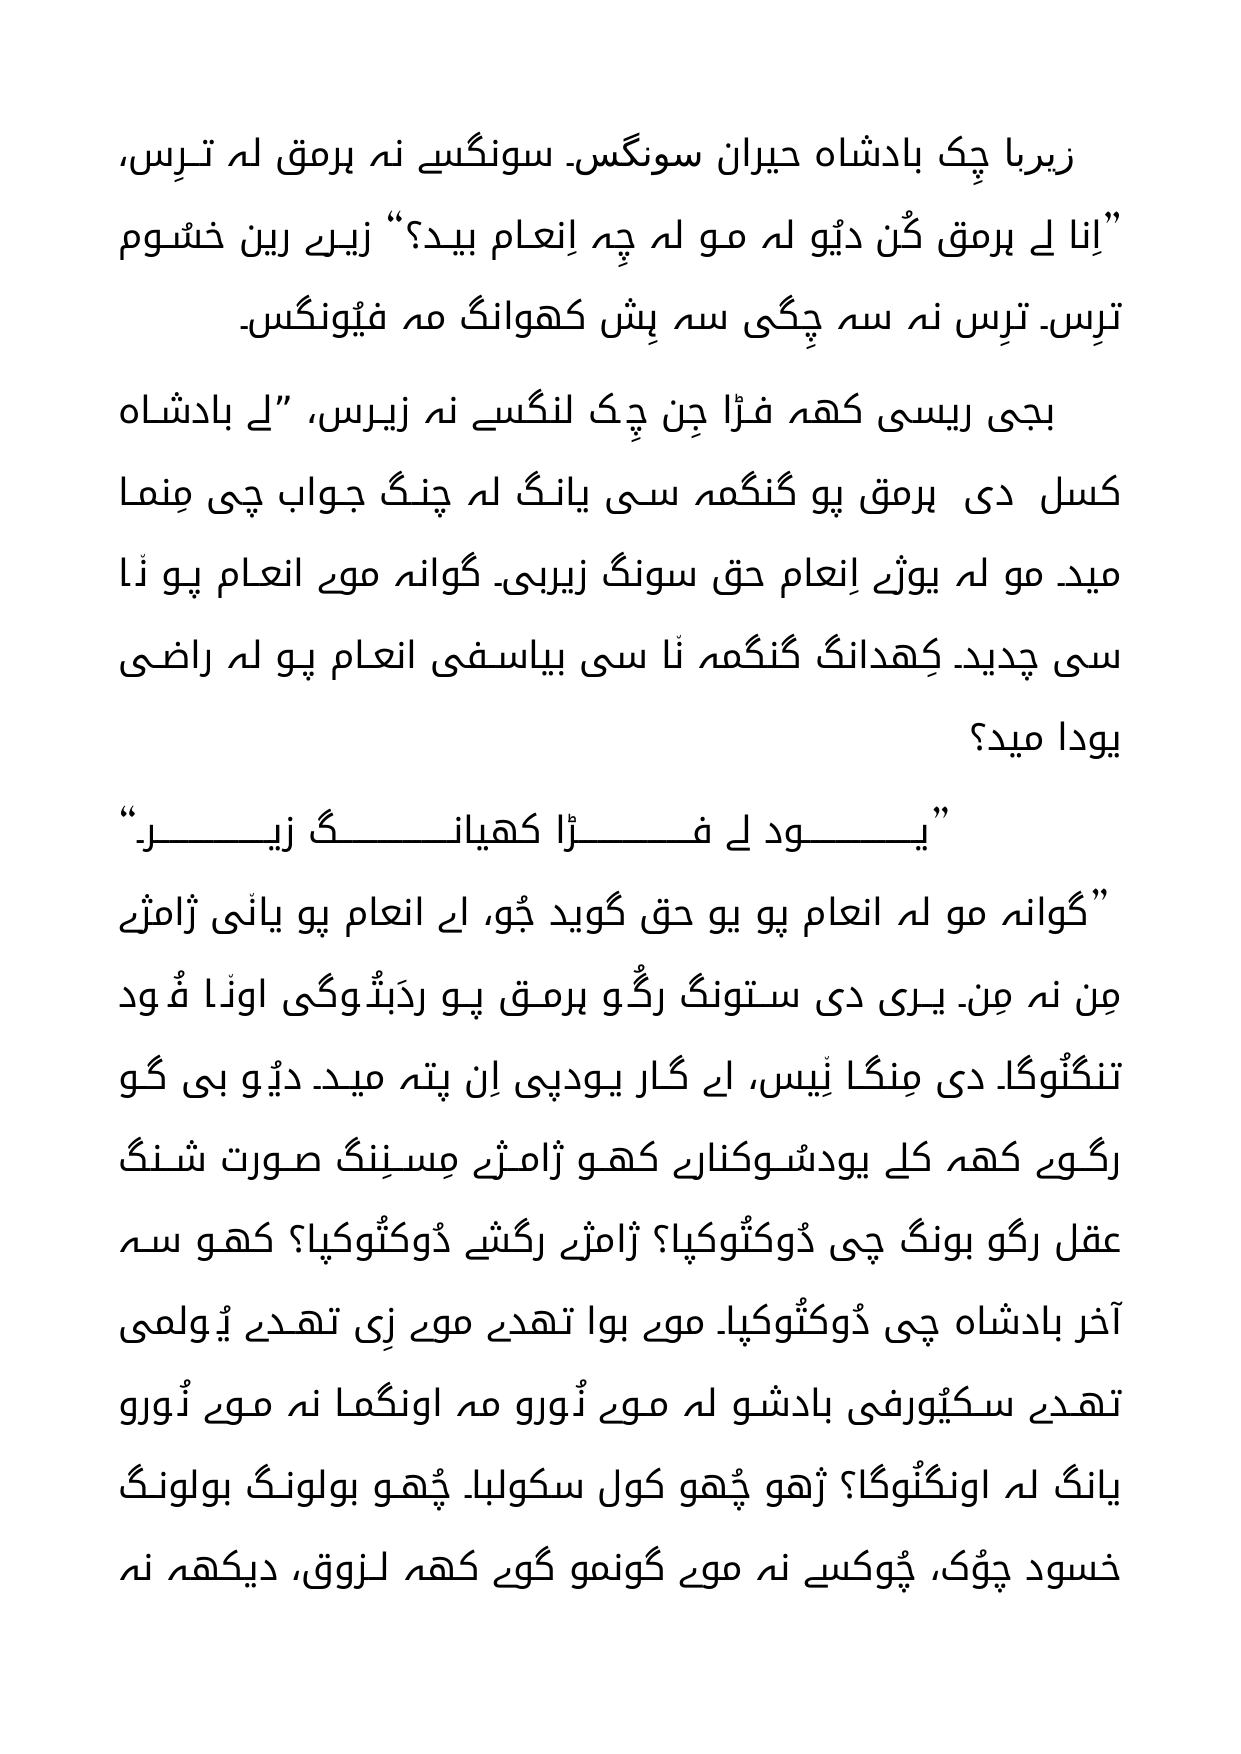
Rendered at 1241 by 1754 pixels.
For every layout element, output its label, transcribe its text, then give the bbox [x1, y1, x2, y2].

text زیربا چِک بادشاہ حیران سونگس۔ سونگسے نہ ہرمق لہ ترِس، ”اِنا لے ہرمق کُن دیُو لہ مو لہ چِہ اِنعام بید؟“ زیرے رین خسُوم ترِس۔ ترِس نہ سہ چِگی سہ ہِش کھوانگ مہ فیُونگس۔ [118, 118, 1122, 353]
text بجی ریسی کھہ فڑا جِن چِک لنگسے نہ زیرس، ”لے بادشاہ کسل دی ہرمق پو گنگمہ سی یانگ لہ چنگ جواب چی مِنما مید۔ مو لہ یوژے اِنعام حق سونگ زیربی۔ گوانہ موے انعام پو ن٘ا سی چدید۔ کِھدانگ گنگمہ ن٘ا سی بیاسفی انعام پو لہ راضی یودا مید؟ [118, 375, 1122, 773]
text ”یود لے فڑا کھیانگ زیر۔“ ”گوانہ مو لہ انعام پو یو حق گوید جُو، اے انعام پو یان٘ی ژامژے مِن نہ مِن۔ یری دی ستونگ رگُو ہرمق پو ردَبتُوگی اون٘ا فُود تنگنُوگا۔ دی مِنگا نِ٘یس، اے گار یودپی اِن پتہ مید۔ دیُو بی گو رگوے کھہ کلے یودسُوکنارے کھو ژامژے مِسنِنگ صورت شنگ عقل رگو بونگ چی دُوکتُوکپا؟ ژامژے رگشے دُوکتُوکپا؟ کھو سہ آخر بادشاہ چی دُوکتُوکپا۔ موے بوا تھدے موے زِی تھدے یُولمی تھدے سکیُورفی بادشو لہ موے نُورو مہ اونگما نہ موے نُورو یانگ لہ اونگنُوگا؟ ژھو چُھو کول سکولبا۔ چُھو بولونگ بولونگ خسود چوُک، چُوکسے نہ موے گونمو گوے کھہ لزوق، دیکھہ نہ [118, 796, 1122, 1603]
